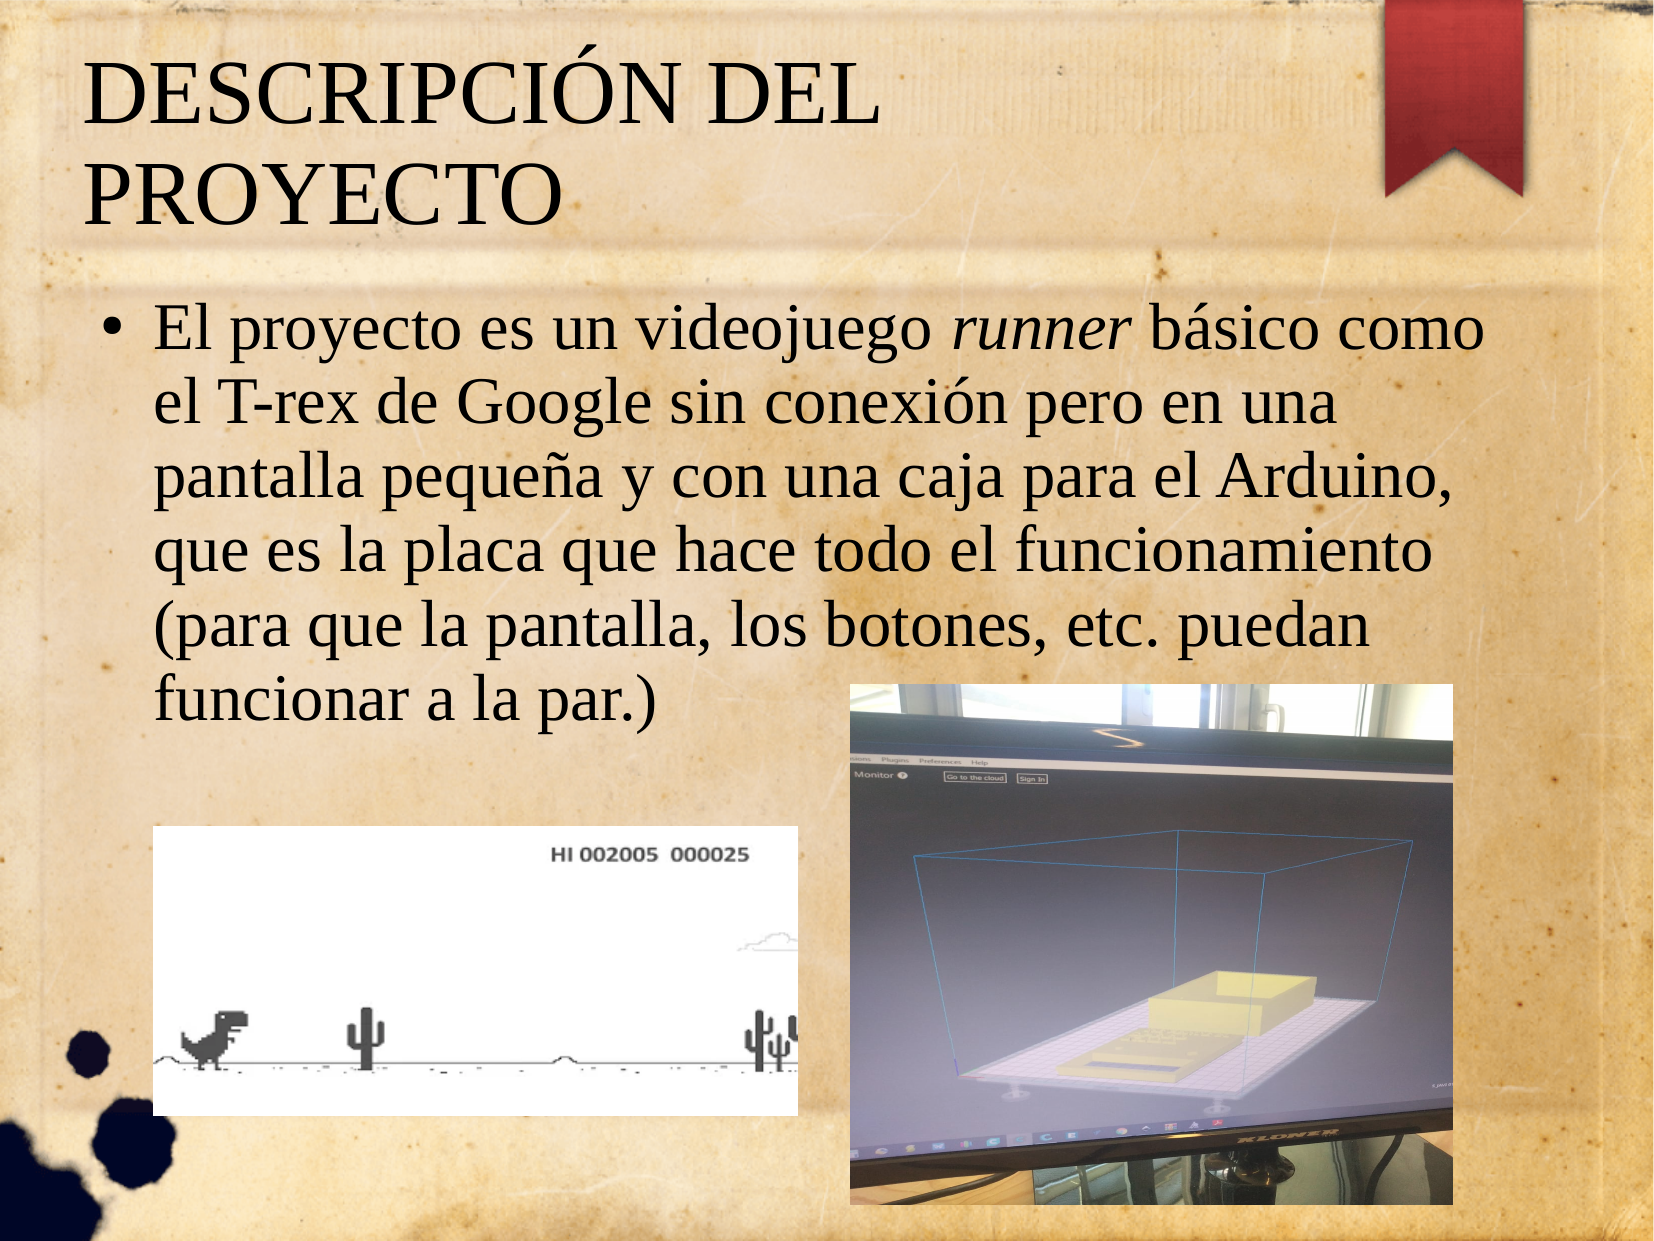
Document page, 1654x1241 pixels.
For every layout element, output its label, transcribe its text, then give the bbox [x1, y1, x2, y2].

list El proyecto es un videojuego runner básico como el T-rex de Google sin conexión pero en una pantalla pequeña y con una caja para el Arduino, que es la placa que hace todo el funcionamiento (para que la pantalla, los botones, etc. puedan funcionar a la par.) [82, 290, 1538, 1010]
title DESCRIPCIÓN DEL PROYECTO [82, 41, 1347, 245]
picture [0, 0, 1654, 1241]
